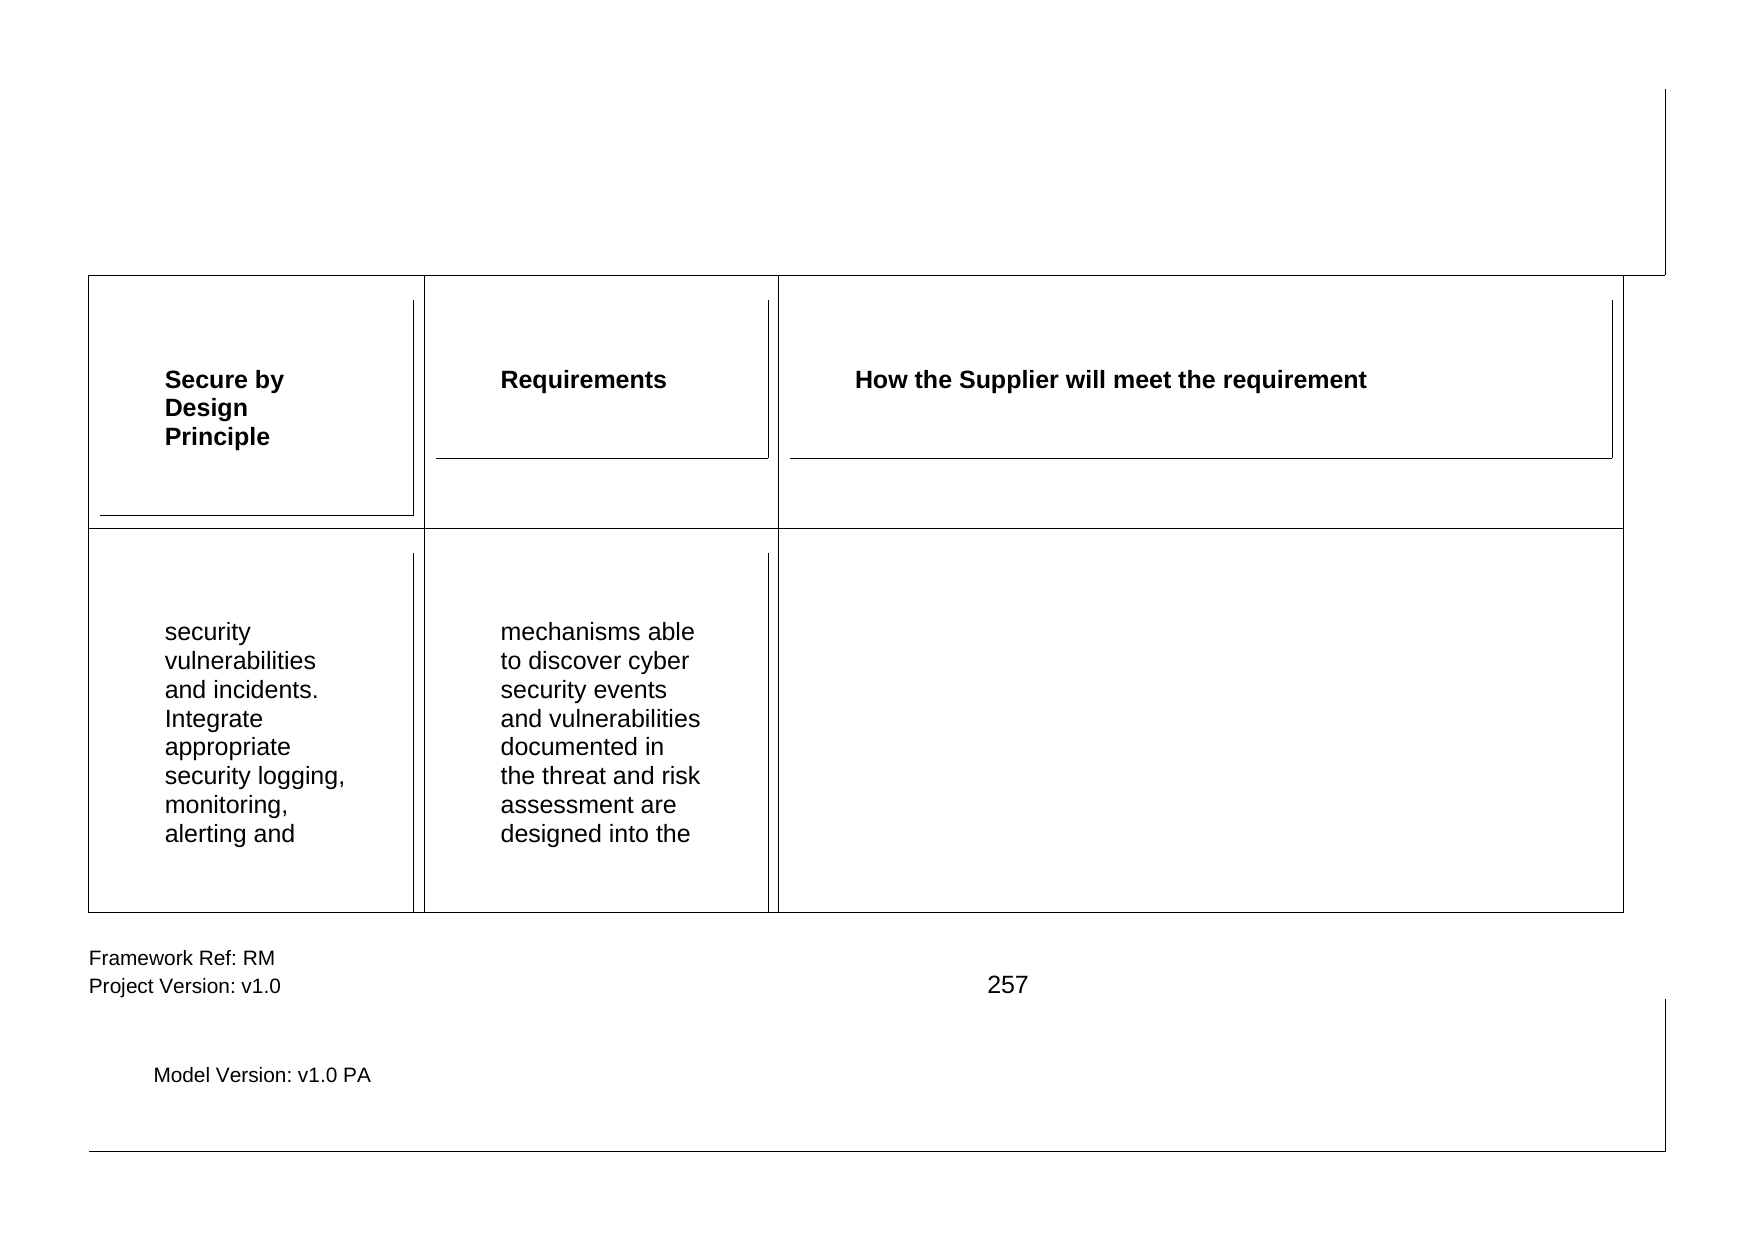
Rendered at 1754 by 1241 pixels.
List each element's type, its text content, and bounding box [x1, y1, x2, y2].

table_cell mechanisms able to discover cyber security events and vulnerabilities documented in the threat and risk assessment are designed into the [425, 529, 778, 912]
table_header How the Supplier will meet the requirement [779, 276, 1623, 528]
table_header Secure by Design Principle [89, 276, 424, 528]
table_cell [779, 529, 1623, 912]
table_header Requirements [425, 276, 778, 528]
table_cell security vulnerabilities and incidents. Integrate appropriate security logging, monitoring, alerting and [89, 529, 424, 912]
